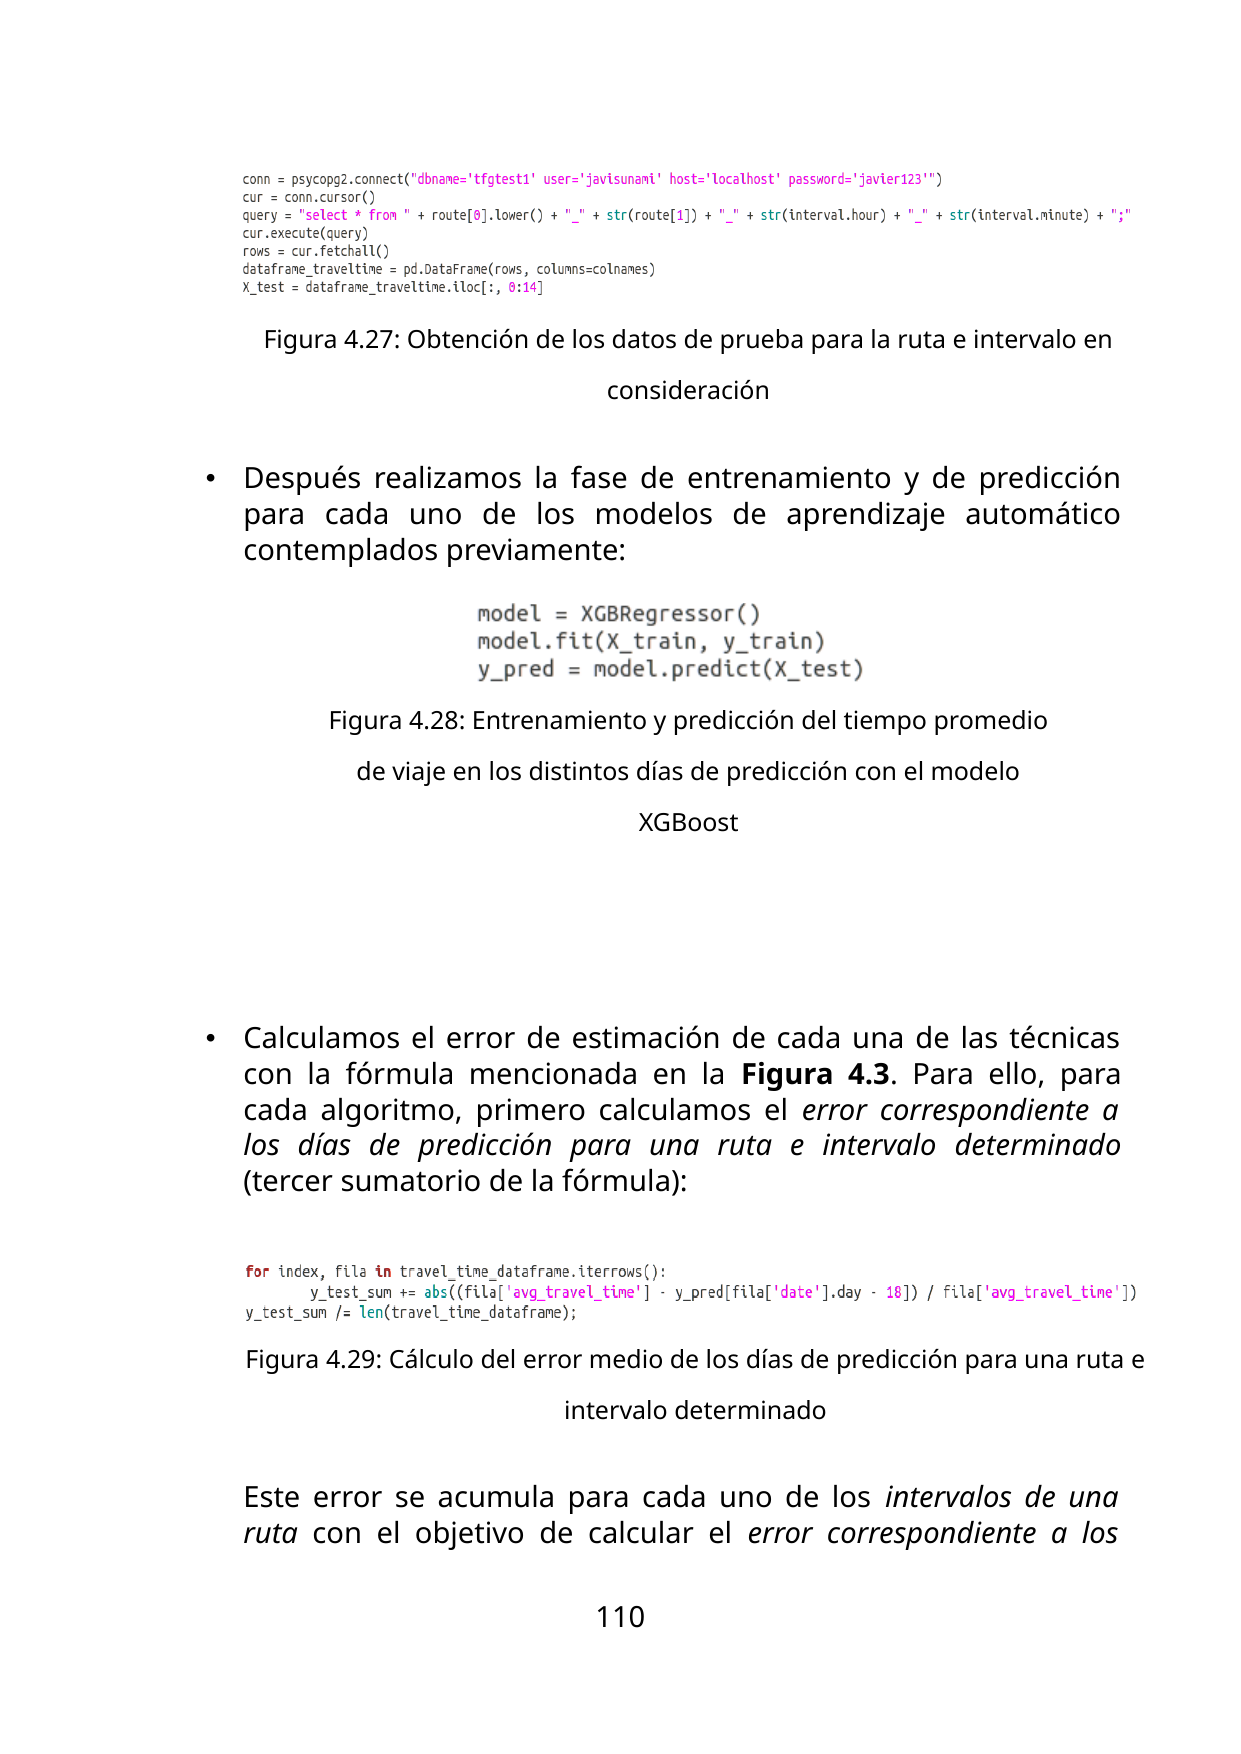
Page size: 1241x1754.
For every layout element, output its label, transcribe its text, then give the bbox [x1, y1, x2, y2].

picture [230, 160, 1147, 305]
list Después realizamos la fase de entrenamiento y de predicción para cada uno de los modelos de aprendizaje automático contemplados previamente: [206, 457, 1122, 568]
list Figura 4.27: Obtención de los datos de prueba para la ruta e intervalo en consideración [230, 305, 1147, 407]
text Figura 4.29: Cálculo del error medio de los días de predicción para una ruta e intervalo determinado [237, 1325, 1154, 1426]
picture [466, 603, 911, 686]
picture [237, 1262, 1154, 1325]
list Este error se acumula para cada uno de los intervalos de una ruta con el objetivo de calcular el error correspondiente a los [206, 1477, 1122, 1552]
text Figura 4.28: Entrenamiento y predicción del tiempo promedio de viaje en los distintos días de predicción con el modelo XGBoost [324, 604, 1053, 839]
list Calculamos el error de estimación de cada una de las técnicas con la fórmula mencionada en la Figura 4.3. Para ello, para cada algoritmo, primero calculamos el error correspondiente a los días de predicción para una ruta e intervalo determinado (tercer sumatorio de la fórmula): [206, 1017, 1122, 1200]
